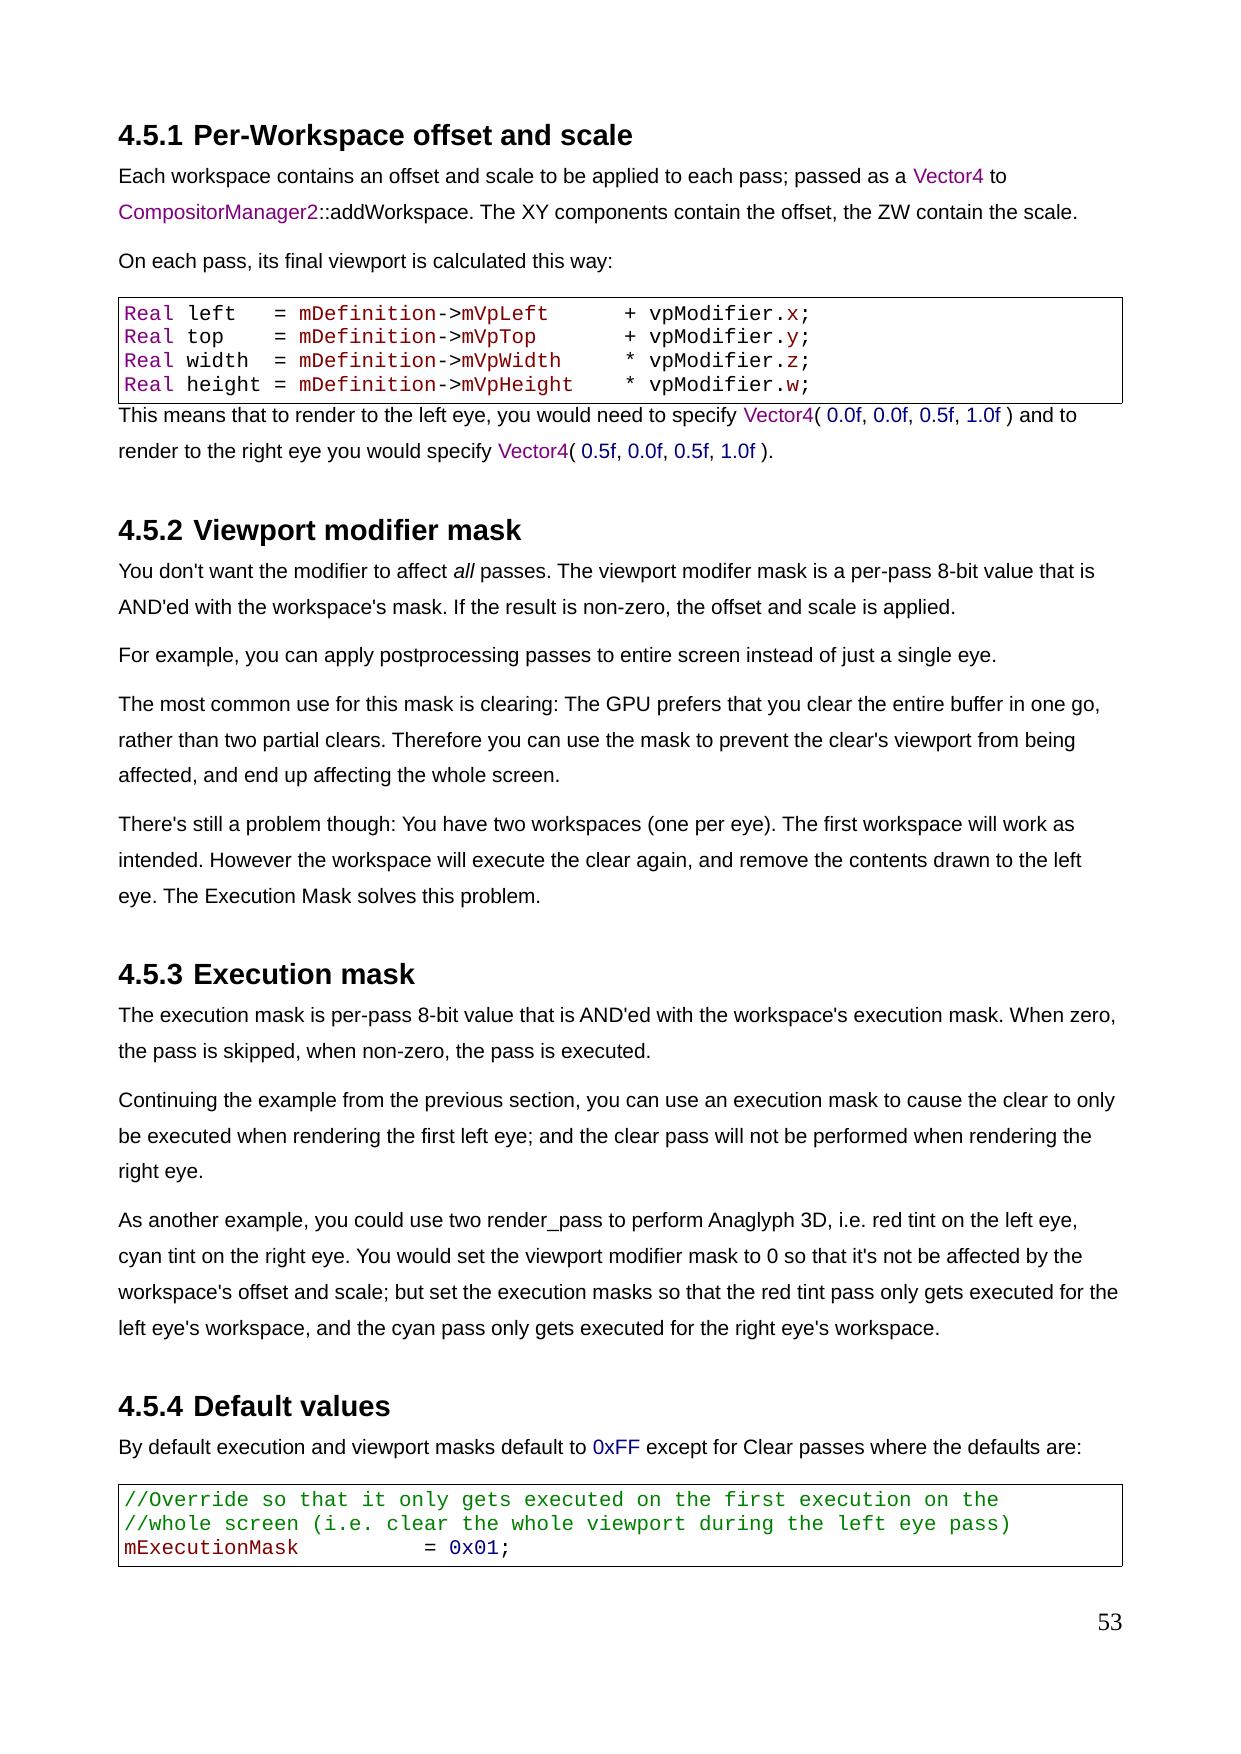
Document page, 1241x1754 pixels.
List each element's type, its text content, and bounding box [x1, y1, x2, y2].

table_header Real left = mDefinition->mVpLeft + vpModifier.x; Real top = mDefinition->mVpTop + vpModifier.y; Real width = mDefinition->mVpWidth * vpModifier.z; Real height = mDefinition->mVpHeight * vpModifier.w; [119, 298, 1122, 403]
subtitle Per-Workspace offset and scale [118, 118, 1122, 152]
text This means that to render to the left eye, you would need to specify Vector4( 0.0f, 0.0f, 0.5f, 1.0f ) and to render to the right eye you would specify Vector4( 0.5f, 0.0f, 0.5f, 1.0f ). [118, 404, 1122, 463]
text On each pass, its final viewport is calculated this way: [118, 248, 1122, 272]
text As another example, you could use two render_pass to perform Anaglyph 3D, i.e. red tint on the left eye, cyan tint on the right eye. You would set the viewport modifier mask to 0 so that it's not be affected by the workspace's offset and scale; but set the execution masks so that the red tint pass only gets executed for the left eye's workspace, and the cyan pass only gets executed for the right eye's workspace. [118, 1208, 1122, 1339]
text There's still a problem though: You have two workspaces (one per eye). The first workspace will work as intended. However the workspace will execute the clear again, and remove the contents drawn to the left eye. The Execution Mask solves this problem. [118, 812, 1122, 908]
text The execution mask is per-pass 8-bit value that is AND'ed with the workspace's execution mask. When zero, the pass is skipped, when non-zero, the pass is executed. [118, 1003, 1122, 1063]
text By default execution and viewport masks default to 0xFF except for Clear passes where the defaults are: [118, 1435, 1122, 1459]
text Each workspace contains an offset and scale to be applied to each pass; passed as a Vector4 to CompositorManager2::addWorkspace. The XY components contain the offset, the ZW contain the scale. [118, 164, 1122, 224]
subtitle Execution mask [118, 957, 1122, 991]
text The most common use for this mask is clearing: The GPU prefers that you clear the entire buffer in one go, rather than two partial clears. Therefore you can use the mask to prevent the clear's viewport from being affected, and end up affecting the whole screen. [118, 691, 1122, 787]
subtitle Viewport modifier mask [118, 513, 1122, 546]
table_header //Override so that it only gets executed on the first execution on the //whole screen (i.e. clear the whole viewport during the left eye pass) mExecutionMask = 0x01; [119, 1485, 1122, 1566]
text For example, you can apply postprocessing passes to entire screen instead of just a single eye. [118, 643, 1122, 667]
subtitle Default values [118, 1389, 1122, 1423]
text Continuing the example from the previous section, you can use an execution mask to cause the clear to only be executed when rendering the first left eye; and the clear pass will not be performed when rendering the right eye. [118, 1087, 1122, 1183]
text You don't want the modifier to affect all passes. The viewport modifer mask is a per-pass 8-bit value that is AND'ed with the workspace's mask. If the result is non-zero, the offset and scale is applied. [118, 559, 1122, 618]
